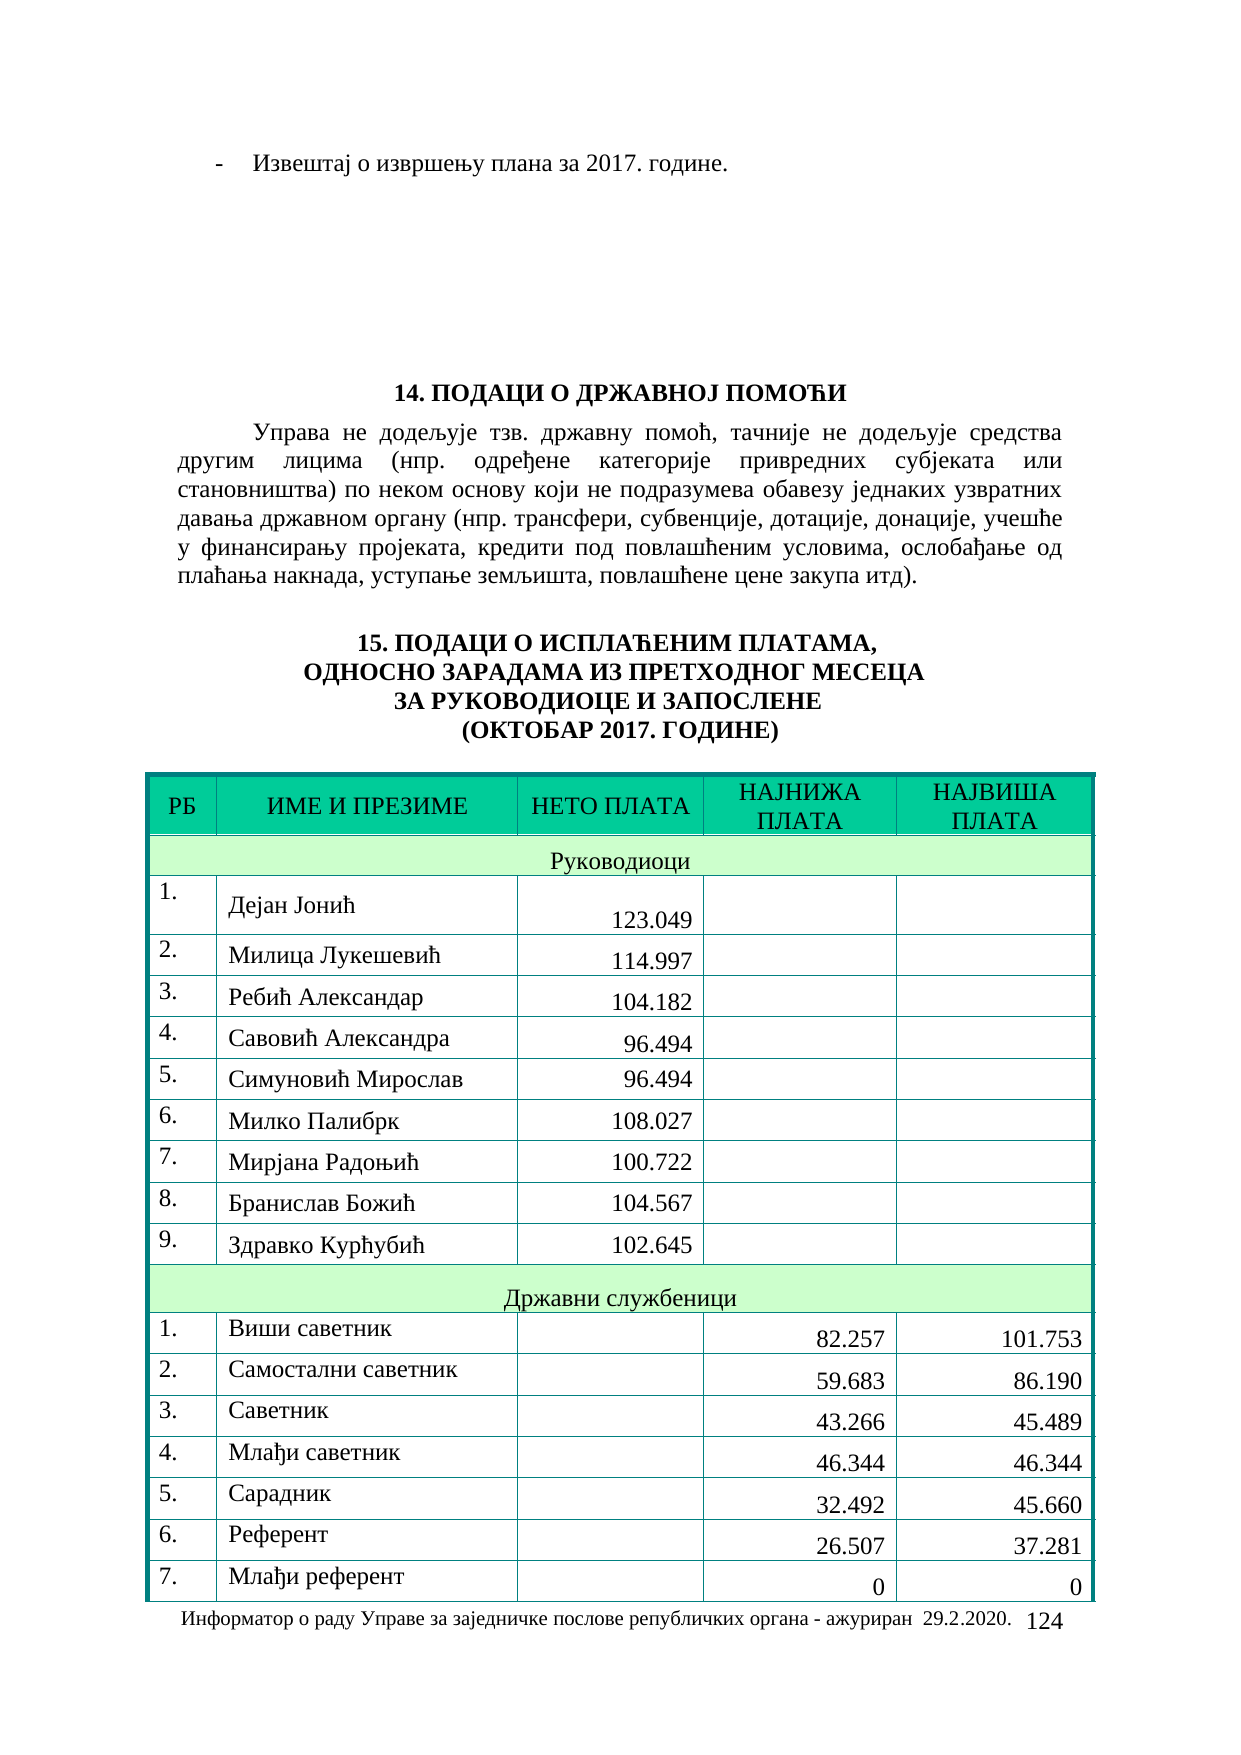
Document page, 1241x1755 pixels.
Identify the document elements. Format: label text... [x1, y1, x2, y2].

table_cell [704, 1224, 896, 1264]
table_cell 102.645 [518, 1224, 703, 1264]
table_cell 7. [150, 1561, 216, 1601]
table_cell Сарадник [217, 1478, 517, 1518]
table_cell 3. [150, 976, 216, 1016]
table_cell 0 [897, 1561, 1091, 1601]
table_header НЕТО ПЛАТА [518, 777, 703, 834]
text ОДНОСНО ЗАРАДАМА ИЗ ПРЕТХОДНОГ МЕСЕЦА [177, 657, 1063, 686]
table_cell Виши саветник [217, 1313, 517, 1353]
table_cell [518, 1561, 703, 1601]
table_cell [518, 1520, 703, 1560]
table_cell 9. [150, 1224, 216, 1264]
table_cell [897, 976, 1091, 1016]
table_cell [897, 1183, 1091, 1223]
table_cell [897, 935, 1091, 975]
table_cell Мирјана Радоњић [217, 1141, 517, 1182]
table_cell Саветник [217, 1396, 517, 1436]
table_cell Ребић Александар [217, 976, 517, 1016]
table_cell [897, 1141, 1091, 1182]
table_cell 5. [150, 1478, 216, 1518]
table_header РБ [150, 777, 216, 834]
table_cell 4. [150, 1437, 216, 1477]
table_cell 46.344 [704, 1437, 896, 1477]
table_cell 45.489 [897, 1396, 1091, 1436]
table_cell 82.257 [704, 1313, 896, 1353]
table_header ИМЕ И ПРЕЗИМЕ [217, 777, 517, 834]
table_cell 45.660 [897, 1478, 1091, 1518]
table_cell Референт [217, 1520, 517, 1560]
table_header НАЈВИША ПЛАТА [897, 777, 1091, 834]
table_cell 43.266 [704, 1396, 896, 1436]
table_cell [704, 1183, 896, 1223]
table_cell [518, 1437, 703, 1477]
table_cell 101.753 [897, 1313, 1091, 1353]
table_cell 32.492 [704, 1478, 896, 1518]
table_cell 26.507 [704, 1520, 896, 1560]
table_cell [704, 1059, 896, 1099]
text (ОКТОБАР 2017. ГОДИНЕ) [177, 715, 1063, 743]
text ЗА РУКОВОДИОЦЕ И ЗАПОСЛЕНЕ [177, 686, 1063, 715]
table_cell [897, 1017, 1091, 1058]
table_cell 104.567 [518, 1183, 703, 1223]
table_cell 86.190 [897, 1354, 1091, 1394]
text Управа не додељује тзв. државну помоћ, тачније не додељује средства другим лицима (нпр. одређене категорије привредних субјеката или становништва) по неком основу који не подразумева обавезу једнаких узвратних давања државном органу (нпр. трансфери, субвенције, дотације, донације, учешће у финансирању пројеката, кредити под повлашћеним условима, ослобађање од плаћања накнада, уступање земљишта, повлашћене цене закупа итд). [177, 417, 1063, 589]
table_cell [704, 1141, 896, 1182]
table_cell 0 [704, 1561, 896, 1601]
table_cell 5. [150, 1059, 216, 1099]
table_cell 4. [150, 1017, 216, 1058]
table_cell Симуновић Мирослав [217, 1059, 517, 1099]
table_cell 108.027 [518, 1100, 703, 1140]
table_cell Млађи саветник [217, 1437, 517, 1477]
table_cell [518, 1396, 703, 1436]
table_cell 104.182 [518, 976, 703, 1016]
table_cell 2. [150, 1354, 216, 1394]
table_cell 1. [150, 876, 216, 933]
table_cell [897, 1224, 1091, 1264]
table_cell 59.683 [704, 1354, 896, 1394]
table_header НАЈНИЖА ПЛАТА [704, 777, 896, 834]
table_cell 6. [150, 1520, 216, 1560]
table_cell 96.494 [518, 1059, 703, 1099]
list Извештај о извршењу плана за 2017. године. [215, 148, 1063, 176]
table_cell Самостални саветник [217, 1354, 517, 1394]
table_cell 2. [150, 935, 216, 975]
table_cell 100.722 [518, 1141, 703, 1182]
table_cell Дејан Јонић [217, 876, 517, 933]
table_cell [897, 1100, 1091, 1140]
table_cell Савовић Александра [217, 1017, 517, 1058]
table_cell 8. [150, 1183, 216, 1223]
table_cell Млађи референт [217, 1561, 517, 1601]
text 14. ПОДАЦИ О ДРЖАВНОЈ ПОМОЋИ [177, 378, 1063, 406]
table_cell 6. [150, 1100, 216, 1140]
table_cell Милица Лукешевић [217, 935, 517, 975]
table_cell 7. [150, 1141, 216, 1182]
table_cell [704, 1100, 896, 1140]
table_cell 114.997 [518, 935, 703, 975]
table_cell Руководиоци [150, 836, 1091, 875]
table_cell [704, 1017, 896, 1058]
table_cell 96.494 [518, 1017, 703, 1058]
text 15. ПОДАЦИ О ИСПЛАЋЕНИМ ПЛАТАМА, [177, 628, 1063, 657]
table_cell [704, 876, 896, 933]
table_cell 37.281 [897, 1520, 1091, 1560]
table_cell 123.049 [518, 876, 703, 933]
table_cell Бранислав Божић [217, 1183, 517, 1223]
table_cell [518, 1478, 703, 1518]
table_cell [704, 976, 896, 1016]
table_cell 1. [150, 1313, 216, 1353]
table_cell [518, 1354, 703, 1394]
table_cell Здравко Курћубић [217, 1224, 517, 1264]
table_cell [897, 1059, 1091, 1099]
table_cell 46.344 [897, 1437, 1091, 1477]
table_cell 3. [150, 1396, 216, 1436]
table_cell [897, 876, 1091, 933]
table_cell [518, 1313, 703, 1353]
table_cell [704, 935, 896, 975]
table_cell Милко Палибрк [217, 1100, 517, 1140]
table_cell Државни службеници [150, 1265, 1091, 1312]
